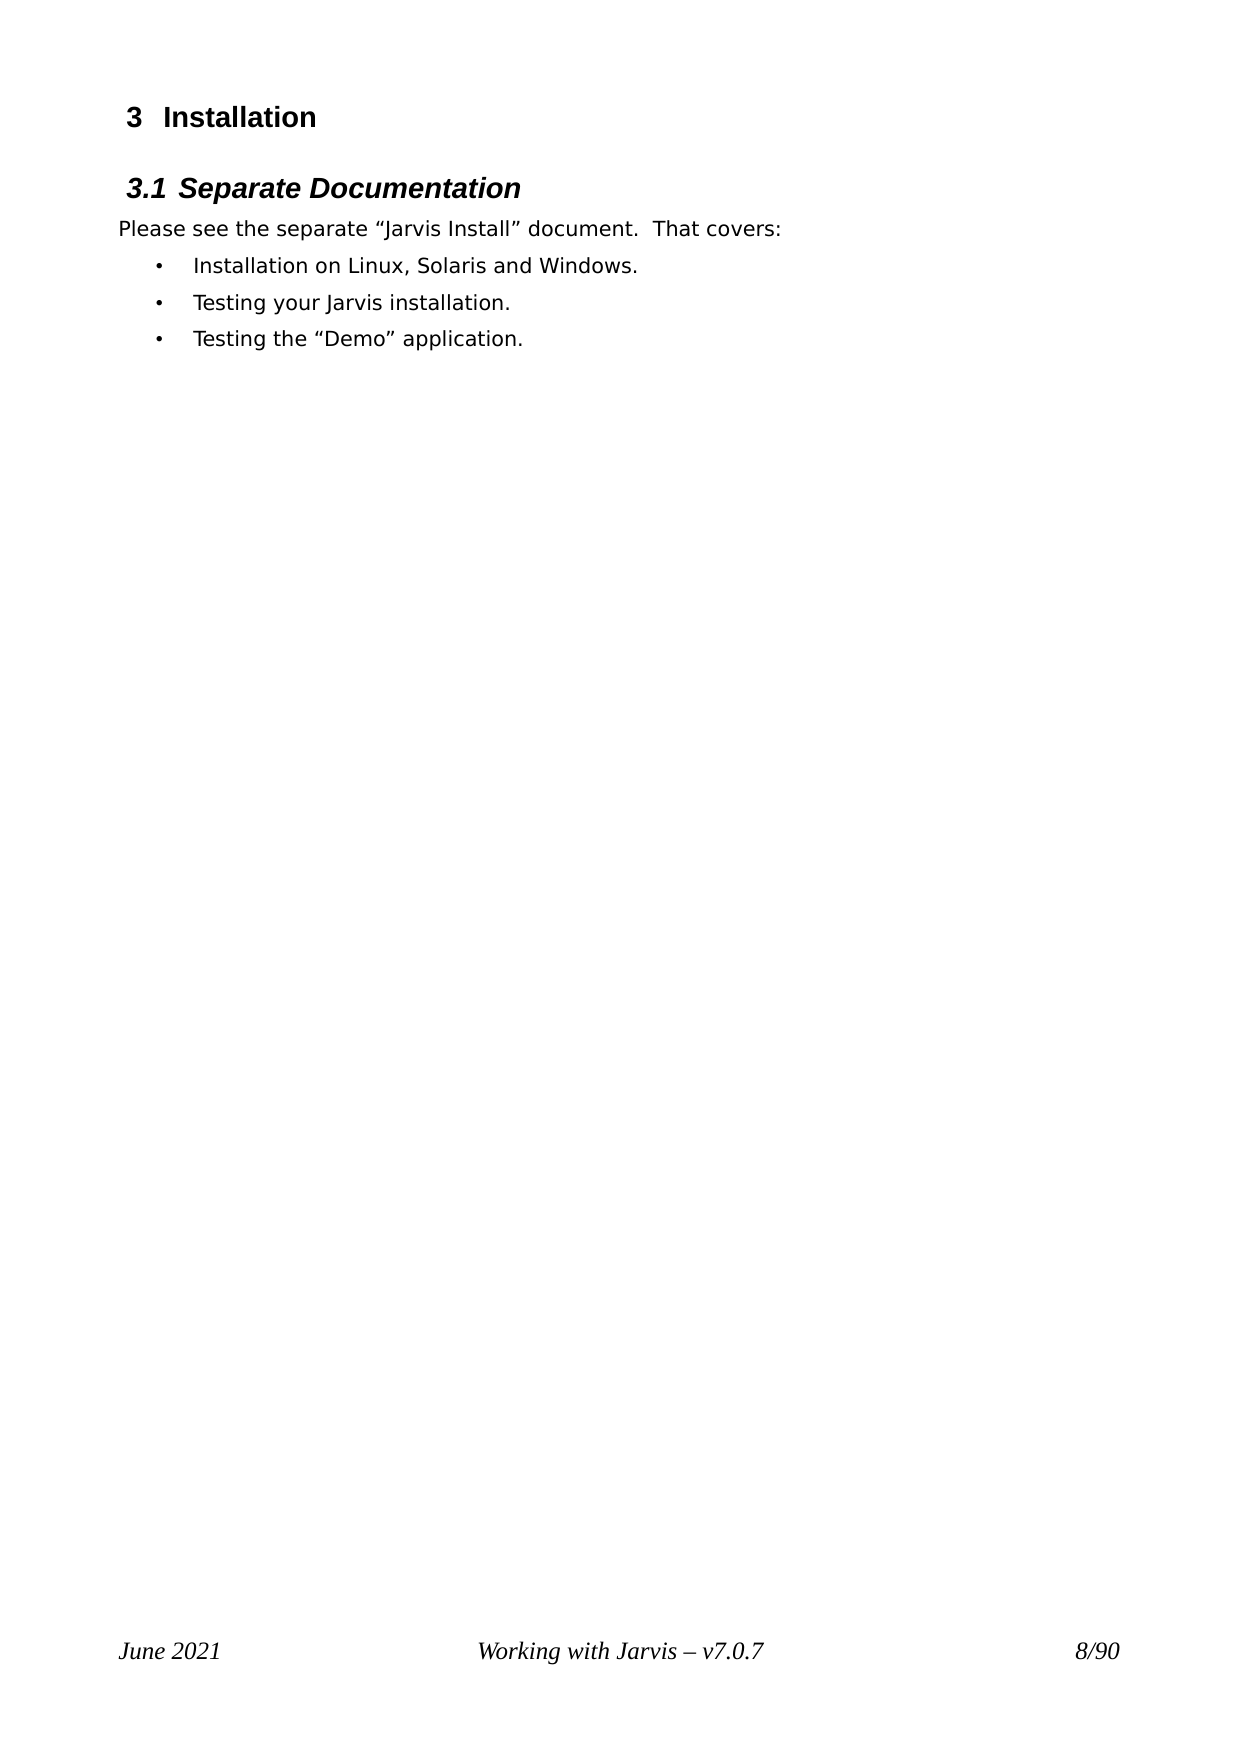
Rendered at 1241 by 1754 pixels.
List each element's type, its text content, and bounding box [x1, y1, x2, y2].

list Testing the “Demo” application. [156, 327, 1122, 352]
text Please see the separate “Jarvis Install” document. That covers: [118, 217, 1122, 241]
subtitle Separate Documentation [118, 171, 1122, 204]
list Testing your Jarvis installation. [156, 291, 1122, 315]
subtitle Installation [118, 100, 1122, 133]
list Installation on Linux, Solaris and Windows. [156, 254, 1122, 278]
